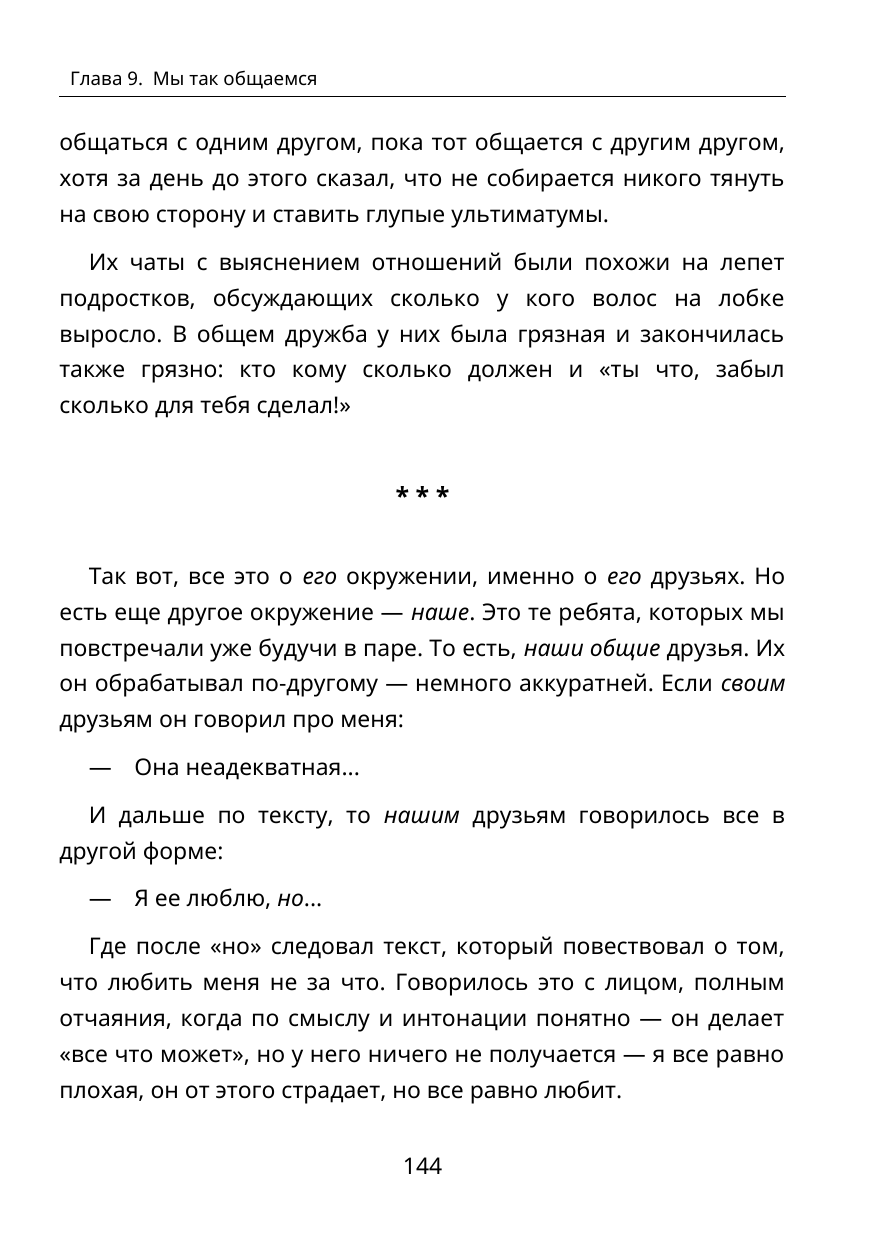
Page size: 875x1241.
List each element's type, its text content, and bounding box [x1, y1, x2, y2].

subtitle * * * [59, 479, 786, 513]
text Так вот, все это о его окружении, именно о его друзьях. Но есть еще другое окружение — наше. Это те ребята, которых мы повстречали уже будучи в паре. То есть, наши общие друзья. Их он обрабатывал по-другому — немного аккуратней. Если своим друзьям он говорил про меня: [59, 559, 786, 734]
list Я ее люблю, но... [59, 882, 786, 914]
list Она неадекватная... [59, 751, 786, 782]
text общаться с одним другом, пока тот общается с другим другом, хотя за день до этого сказал, что не собирается никого тянуть на свою сторону и ставить глупые ультиматумы. [59, 126, 786, 229]
text И дальше по тексту, то нашим друзьям говорилось все в другой форме: [59, 799, 786, 866]
text Где после «но» следовал текст, который повествовал о том, что любить меня не за что. Говорилось это с лицом, полным отчаяния, когда по смыслу и интонации понятно — он делает «все что может», но у него ничего не получается — я все равно плохая, он от этого страдает, но все равно любит. [59, 930, 786, 1105]
text Их чаты с выяснением отношений были похожи на лепет подростков, обсуждающих сколько у кого волос на лобке выросло. В общем дружба у них была грязная и закончилась также грязно: кто кому сколько должен и «ты что, забыл сколько для тебя сделал!» [59, 246, 786, 421]
